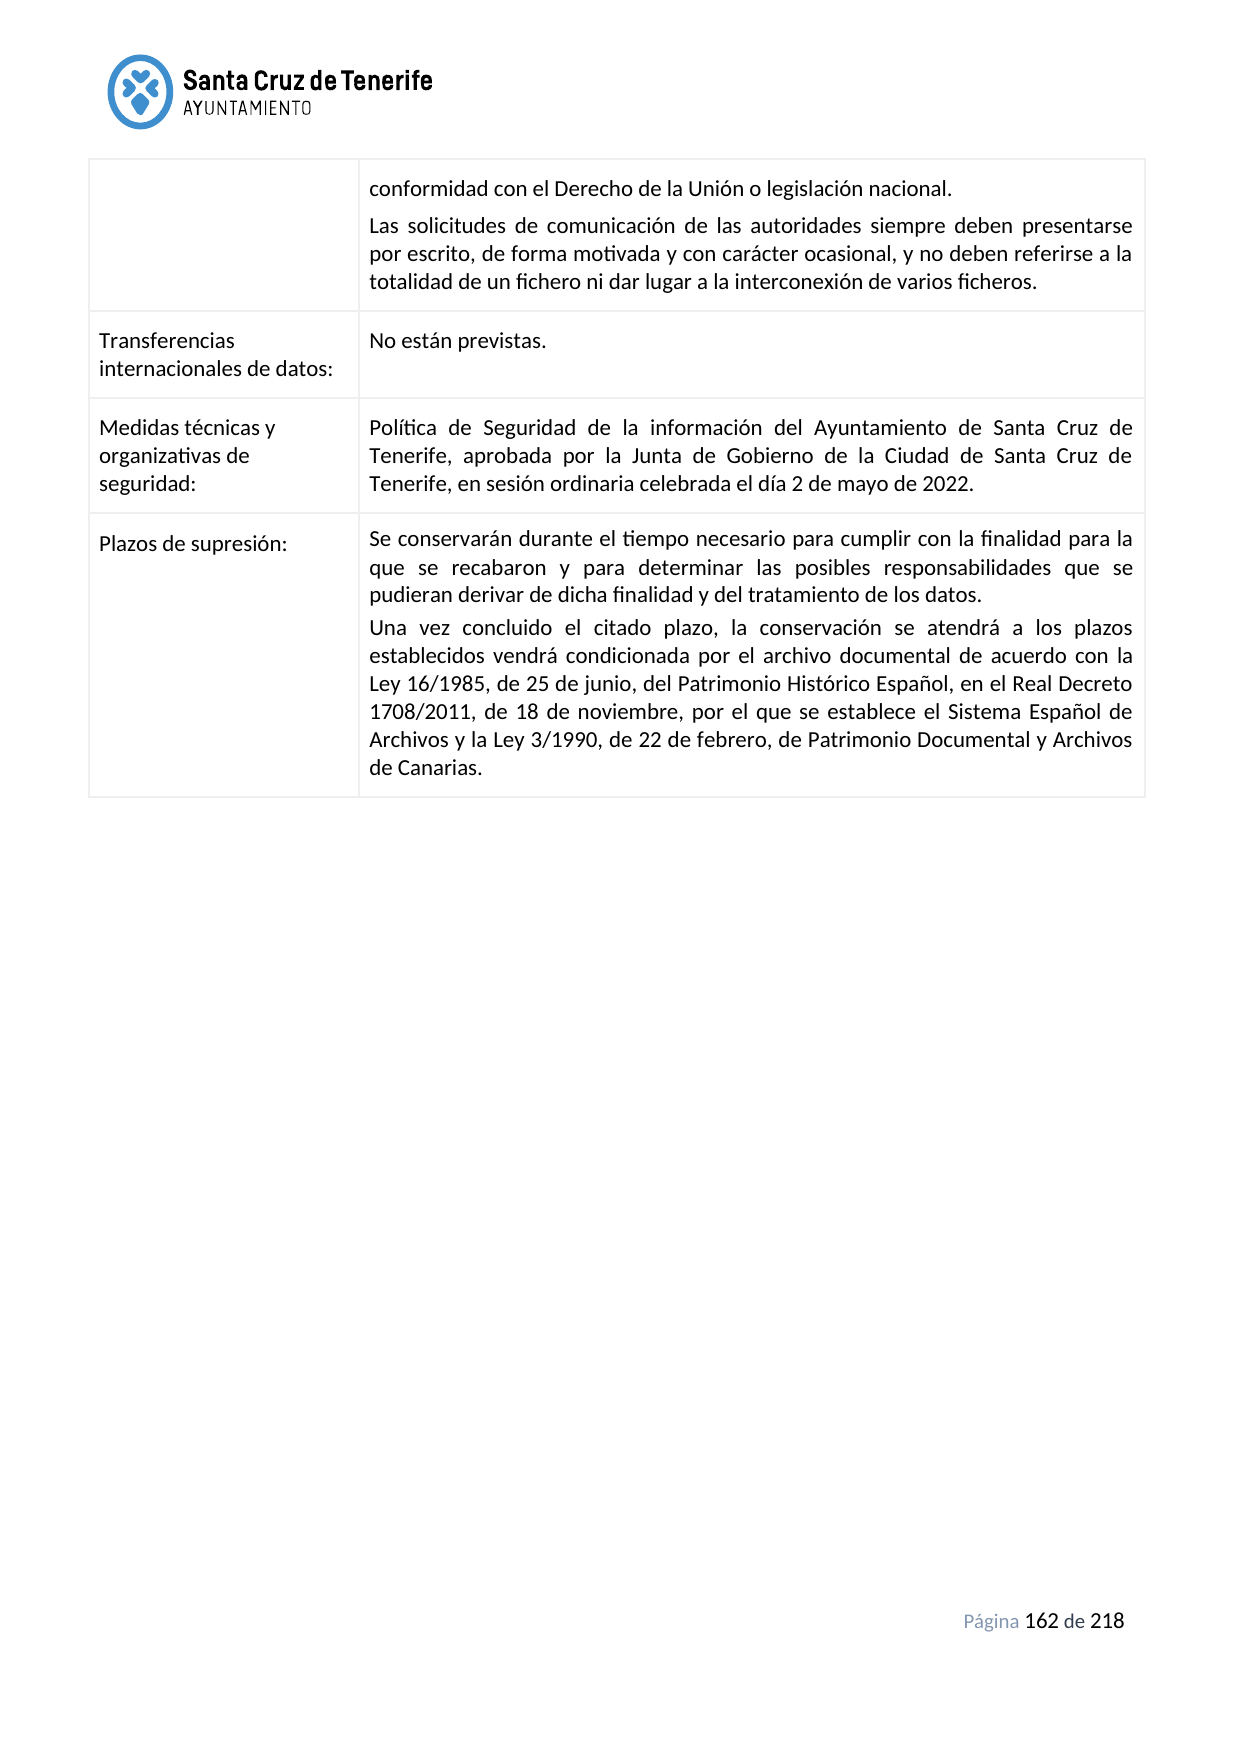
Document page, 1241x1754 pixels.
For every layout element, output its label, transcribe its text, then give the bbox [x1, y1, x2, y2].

table_cell Plazos de supresión: [90, 514, 358, 796]
table_cell Se conservarán durante el tiempo necesario para cumplir con la finalidad para la que se recabaron y para determinar las posibles responsabilidades que se pudieran derivar de dicha finalidad y del tratamiento de los datos. Una vez concluido el citado plazo, la conservación se atendrá a los plazos establecidos vendrá condicionada por el archivo documental de acuerdo con la Ley 16/1985, de 25 de junio, del Patrimonio Histórico Español, en el Real Decreto 1708/2011, de 18 de noviembre, por el que se establece el Sistema Español de Archivos y la Ley 3/1990, de 22 de febrero, de Patrimonio Documental y Archivos de Canarias. [360, 514, 1144, 796]
table_cell [90, 160, 358, 309]
table_cell No están previstas. [360, 312, 1144, 397]
table_cell Transferencias internacionales de datos: [90, 312, 358, 397]
table_cell conformidad con el Derecho de la Unión o legislación nacional. Las solicitudes de comunicación de las autoridades siempre deben presentarse por escrito, de forma motivada y con carácter ocasional, y no deben referirse a la totalidad de un fichero ni dar lugar a la interconexión de varios ficheros. [360, 160, 1144, 309]
table_cell Medidas técnicas y organizativas de seguridad: [90, 399, 358, 512]
table_cell Política de Seguridad de la información del Ayuntamiento de Santa Cruz de Tenerife, aprobada por la Junta de Gobierno de la Ciudad de Santa Cruz de Tenerife, en sesión ordinaria celebrada el día 2 de mayo de 2022. [360, 399, 1144, 512]
